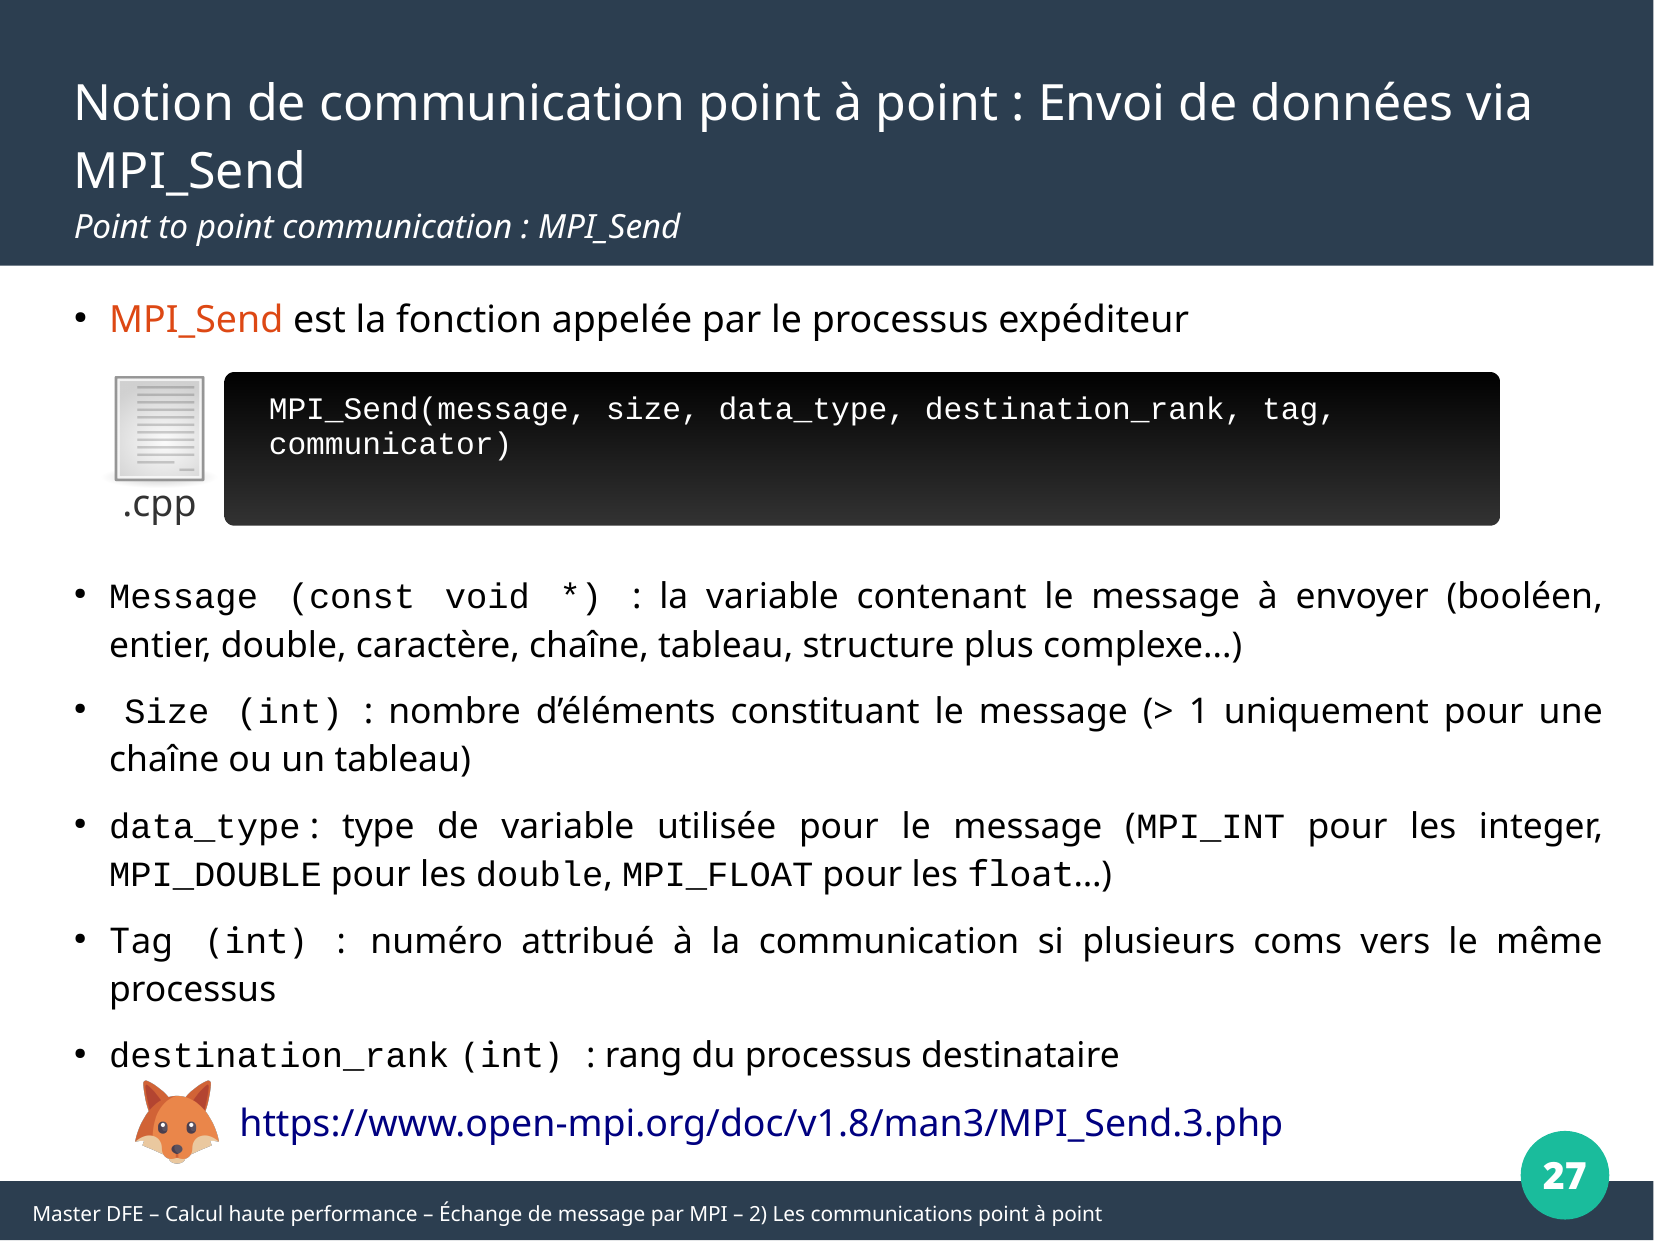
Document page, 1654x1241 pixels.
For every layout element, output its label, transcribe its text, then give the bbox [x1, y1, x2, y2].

text_box MPI_Send(message, size, data_type, destination_rank, tag, communicator) [253, 385, 1477, 508]
picture [100, 371, 219, 468]
text_box [224, 372, 1501, 526]
text_box Notion de communication point à point : Envoi de données via MPI_Send Point to point communication : MPI_Send [59, 59, 1619, 254]
picture [135, 1080, 219, 1164]
text_box https://www.open-mpi.org/doc/v1.8/man3/MPI_Send.3.php [224, 1088, 1489, 1158]
text_box .cpp [82, 468, 237, 535]
text_box Message (const void *) : la variable contenant le message à envoyer (booléen, entier, double, caractère, chaîne, tableau, structure plus complexe...) Size (int) : nombre d’éléments constituant le message (> 1 uniquement pour une chaîne ou un tableau) data_type : type de variable utilisée pour le message (MPI_INT pour les integer, MPI_DOUBLE pour les double, MPI_FLOAT pour les float…) Tag (int) : numéro attribué à la communication si plusieurs coms vers le même processus destination_rank (int) : rang du processus destinataire [59, 562, 1619, 1038]
text_box Master DFE – Calcul haute performance – Échange de message par MPI – 2) Les communications point à point [17, 1191, 1436, 1235]
text_box MPI_Send est la fonction appelée par le processus expéditeur [59, 285, 1619, 355]
